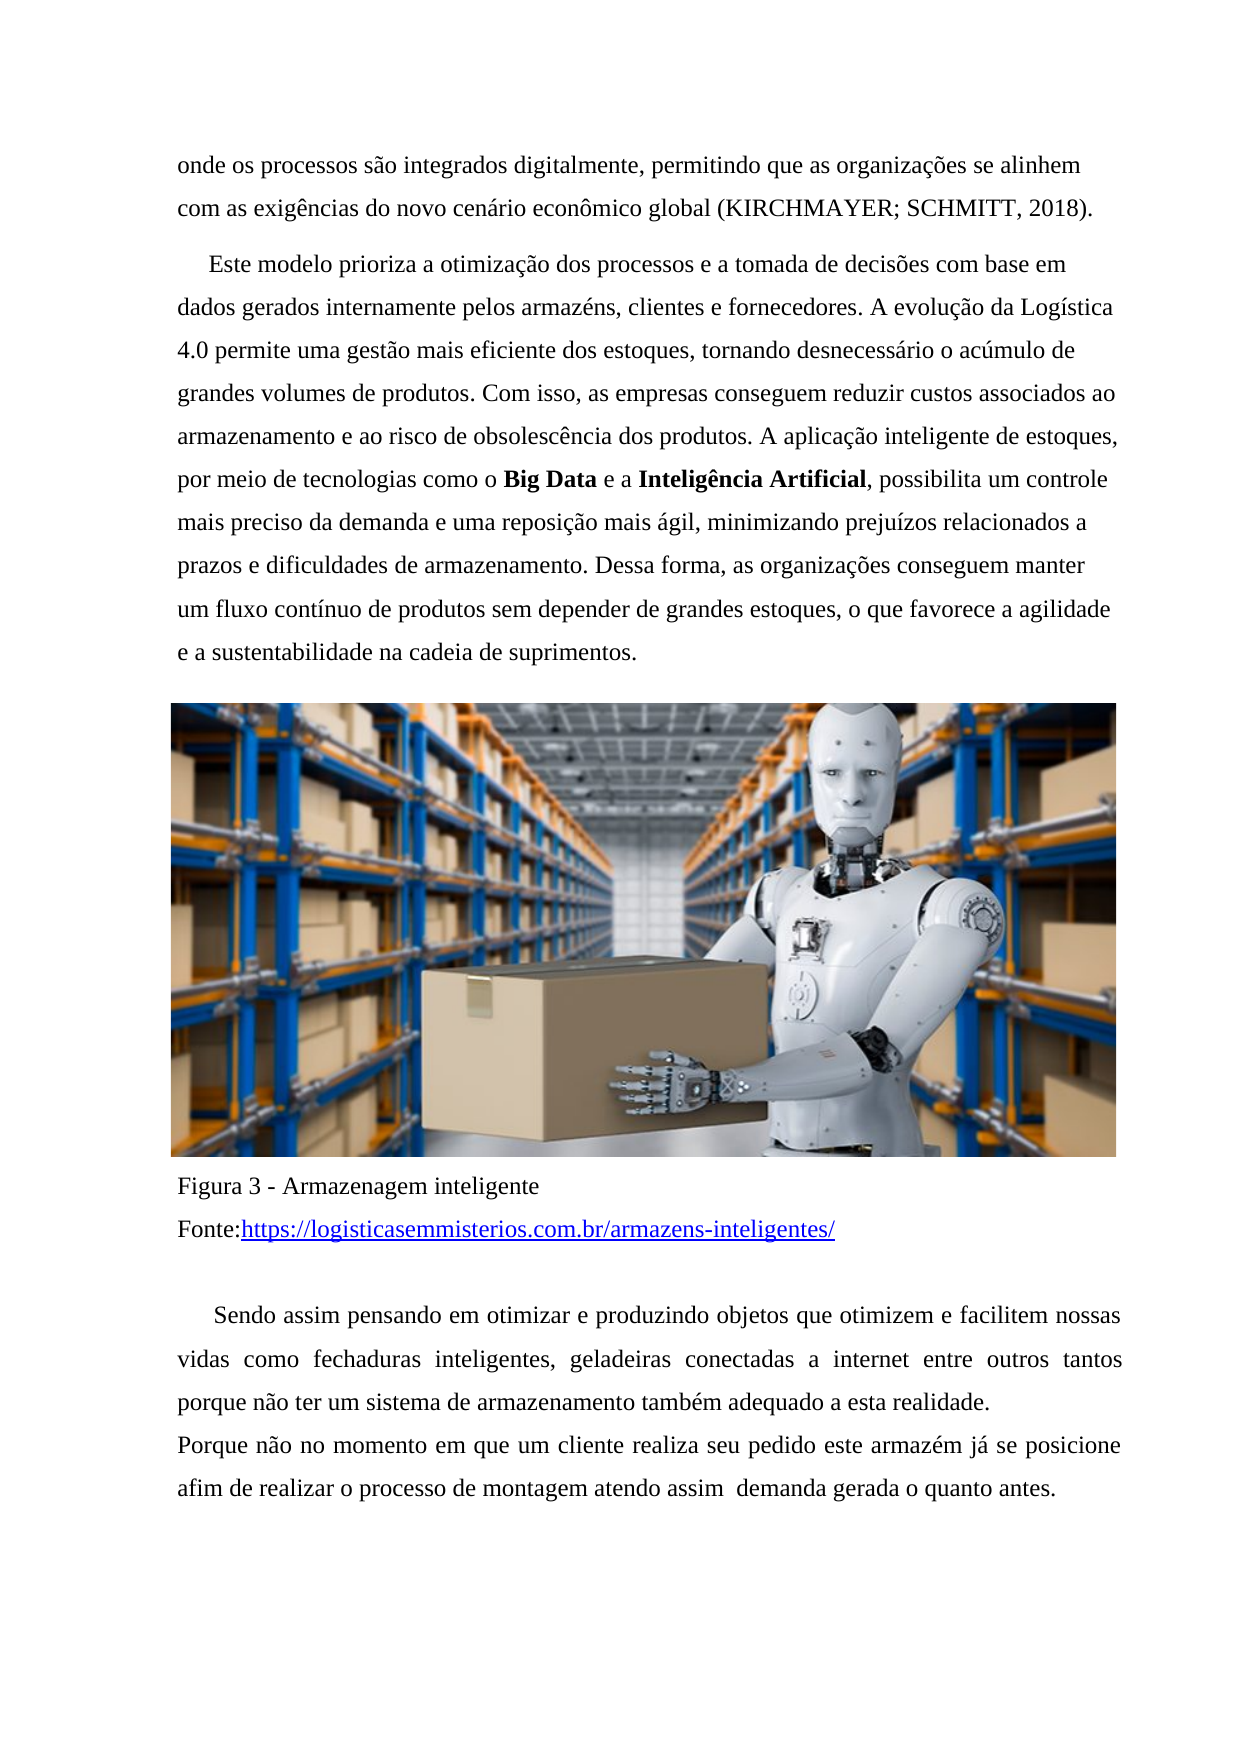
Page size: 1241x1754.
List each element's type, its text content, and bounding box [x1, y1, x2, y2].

text Fonte:https://logisticasemmisterios.com.br/armazens-inteligentes/ [177, 1214, 1123, 1243]
text Este modelo prioriza a otimização dos processos e a tomada de decisões com base em dados gerados internamente pelos armazéns, clientes e fornecedores. A evolução da Logística 4.0 permite uma gestão mais eficiente dos estoques, tornando desnecessário o acúmulo de grandes volumes de produtos. Com isso, as empresas conseguem reduzir custos associados ao armazenamento e ao risco de obsolescência dos produtos. A aplicação inteligente de estoques, por meio de tecnologias como o Big Data e a Inteligência Artificial, possibilita um controle mais preciso da demanda e uma reposição mais ágil, minimizando prejuízos relacionados a prazos e dificuldades de armazenamento. Dessa forma, as organizações conseguem manter um fluxo contínuo de produtos sem depender de grandes estoques, o que favorece a agilidade e a sustentabilidade na cadeia de suprimentos. [177, 249, 1123, 666]
text Porque não no momento em que um cliente realiza seu pedido este armazém já se posicione afim de realizar o processo de montagem atendo assim demanda gerada o quanto antes. [177, 1430, 1123, 1502]
picture [170, 703, 1117, 1157]
text Sendo assim pensando em otimizar e produzindo objetos que otimizem e facilitem nossas vidas como fechaduras inteligentes, geladeiras conectadas a internet entre outros tantos porque não ter um sistema de armazenamento também adequado a esta realidade. [177, 1301, 1123, 1416]
text Figura 3 - Armazenagem inteligente [177, 692, 1123, 1200]
text onde os processos são integrados digitalmente, permitindo que as organizações se alinhem com as exigências do novo cenário econômico global (KIRCHMAYER; SCHMITT, 2018). [177, 150, 1123, 222]
